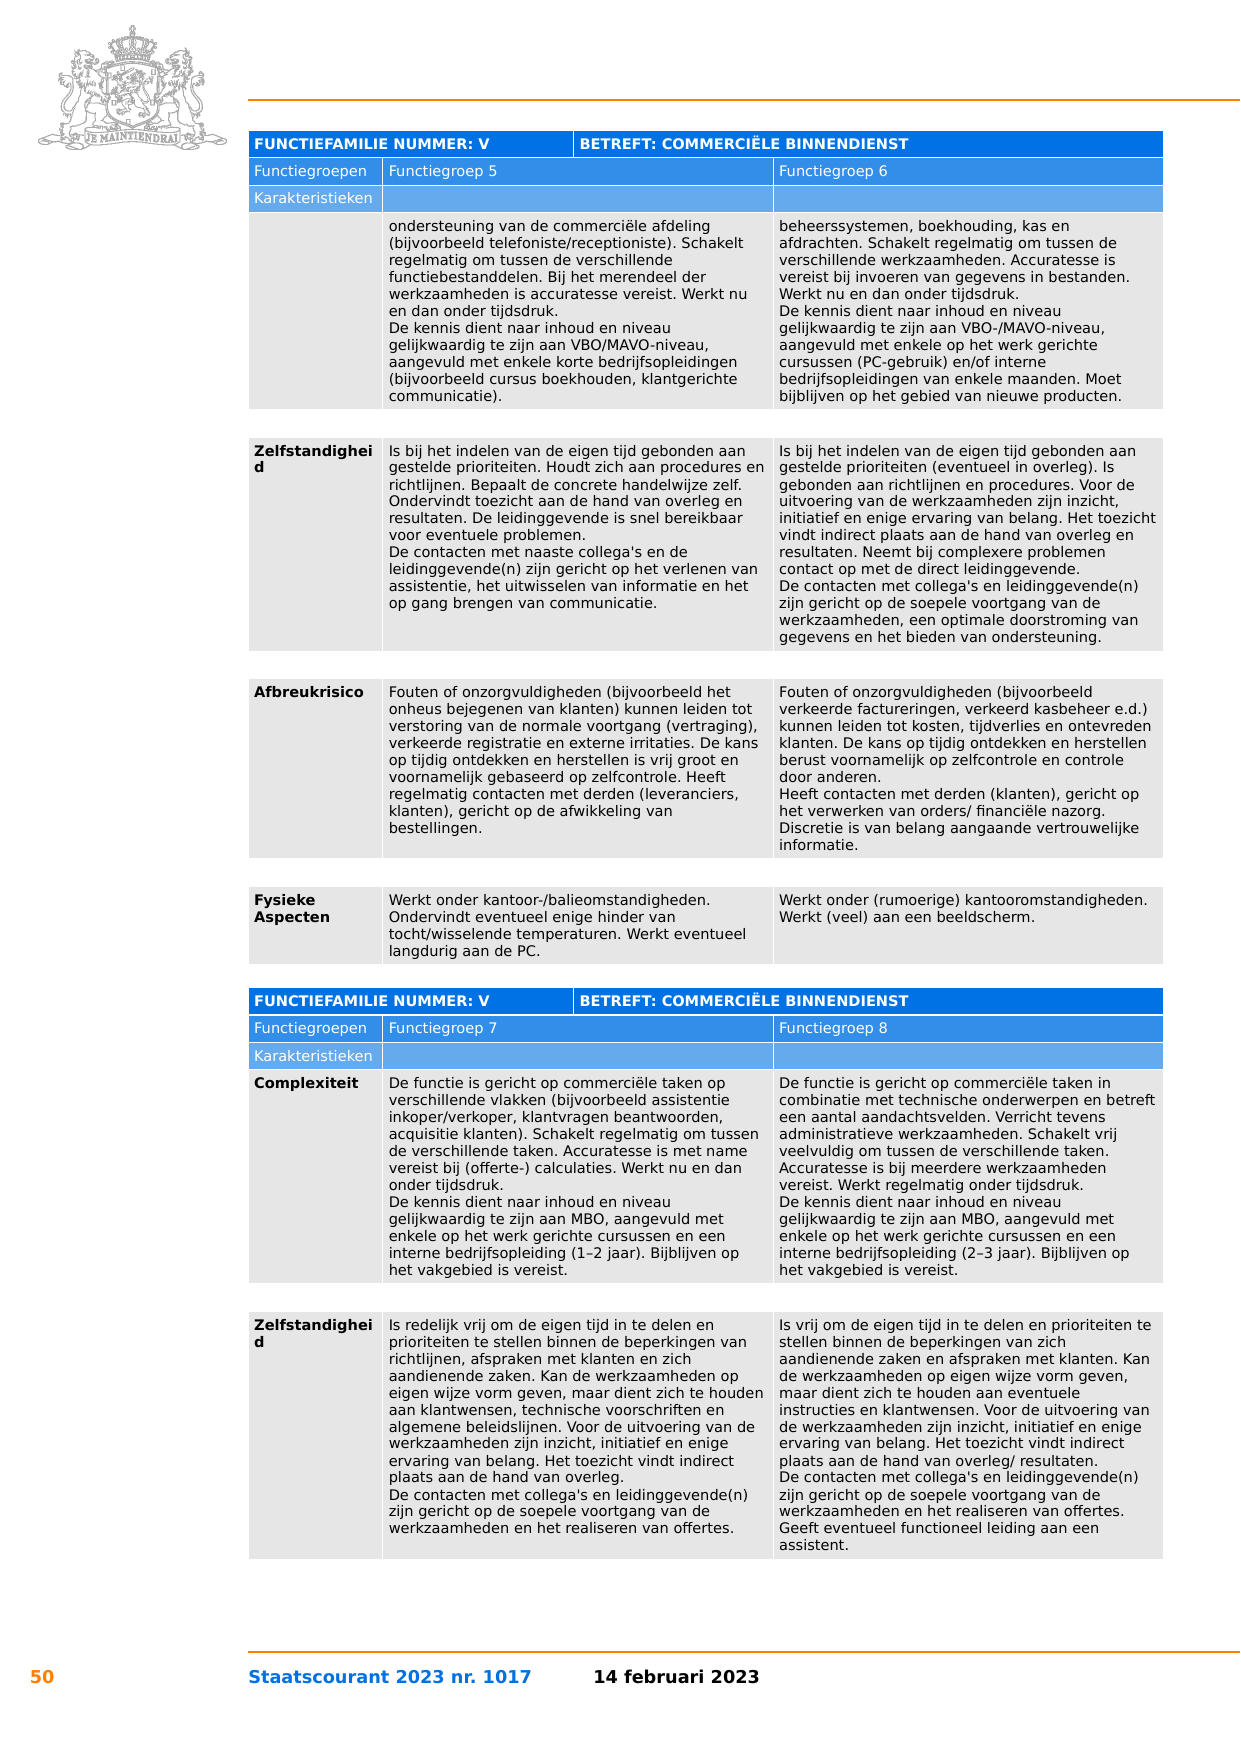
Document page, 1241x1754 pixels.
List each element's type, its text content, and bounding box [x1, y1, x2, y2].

table_header BETREFT: COMMERCIËLE BINNENDIENST [574, 988, 1163, 1014]
table_cell [774, 186, 1163, 212]
table_cell Functiegroep 8 [774, 1016, 1163, 1042]
table_cell Werkt onder (rumoerige) kantooromstandigheden. Werkt (veel) aan een beeldscherm. [774, 887, 1163, 964]
table_cell Fouten of onzorgvuldigheden (bijvoorbeeld verkeerde factureringen, verkeerd kasbeheer e.d.) kunnen leiden tot kosten, tijdverlies en ontevreden klanten. De kans op tijdig ontdekken en herstellen berust voornamelijk op zelfcontrole en controle door anderen. Heeft contacten met derden (klanten), gericht op het verwerken van orders/ financiële nazorg. Discretie is van belang aangaande vertrouwelijke informatie. [774, 679, 1163, 858]
picture [38, 25, 227, 150]
table_cell Zelfstandigheid [249, 438, 382, 651]
table_cell Is bij het indelen van de eigen tijd gebonden aan gestelde prioriteiten. Houdt zich aan procedures en richtlijnen. Bepaalt de concrete handelwijze zelf. Ondervindt toezicht aan de hand van overleg en resultaten. De leidinggevende is snel bereikbaar voor eventuele problemen. De contacten met naaste collega's en de leidinggevende(n) zijn gericht op het verlenen van assistentie, het uitwisselen van informatie en het op gang brengen van communicatie. [383, 438, 773, 651]
table_cell Karakteristieken [249, 186, 382, 212]
table_cell [383, 1285, 773, 1311]
table_cell [249, 410, 382, 437]
table_cell Functiegroep 5 [383, 158, 773, 185]
table_cell Complexiteit [249, 1070, 382, 1283]
table_cell Fysieke Aspecten [249, 887, 382, 964]
table_cell [249, 1560, 382, 1586]
table_cell [249, 652, 382, 678]
table_cell [383, 860, 773, 886]
table_cell [383, 186, 773, 212]
table_cell Is vrij om de eigen tijd in te delen en prioriteiten te stellen binnen de beperkingen van zich aandienende zaken en afspraken met klanten. Kan de werkzaamheden op eigen wijze vorm geven, maar dient zich te houden aan eventuele instructies en klantwensen. Voor de uitvoering van de werkzaamheden zijn inzicht, initiatief en enige ervaring van belang. Het toezicht vindt indirect plaats aan de hand van overleg/ resultaten. De contacten met collega's en leidinggevende(n) zijn gericht op de soepele voortgang van de werkzaamheden en het realiseren van offertes. Geeft eventueel functioneel leiding aan een assistent. [774, 1312, 1163, 1559]
table_cell Functiegroep 6 [774, 158, 1163, 185]
table_cell ondersteuning van de commerciële afdeling (bijvoorbeeld telefoniste/receptioniste). Schakelt regelmatig om tussen de verschillende functiebestanddelen. Bij het merendeel der werkzaamheden is accuratesse vereist. Werkt nu en dan onder tijdsdruk. De kennis dient naar inhoud en niveau gelijkwaardig te zijn aan VBO/MAVO-niveau, aangevuld met enkele korte bedrijfsopleidingen (bijvoorbeeld cursus boekhouden, klantgerichte communicatie). [383, 213, 773, 409]
table_cell Functiegroep 7 [383, 1016, 773, 1042]
table_cell beheerssystemen, boekhouding, kas en afdrachten. Schakelt regelmatig om tussen de verschillende werkzaamheden. Accuratesse is vereist bij invoeren van gegevens in bestanden. Werkt nu en dan onder tijdsdruk. De kennis dient naar inhoud en niveau gelijkwaardig te zijn aan VBO-/MAVO-niveau, aangevuld met enkele op het werk gerichte cursussen (PC-gebruik) en/of interne bedrijfsopleidingen van enkele maanden. Moet bijblijven op het gebied van nieuwe producten. [774, 213, 1163, 409]
table_cell [249, 1285, 382, 1311]
table_cell Zelfstandigheid [249, 1312, 382, 1559]
table_cell Functiegroepen [249, 158, 382, 185]
table_cell [774, 652, 1163, 678]
table_cell [383, 1560, 773, 1586]
table_cell Is redelijk vrij om de eigen tijd in te delen en prioriteiten te stellen binnen de beperkingen van richtlijnen, afspraken met klanten en zich aandienende zaken. Kan de werkzaamheden op eigen wijze vorm geven, maar dient zich te houden aan klantwensen, technische voorschriften en algemene beleidslijnen. Voor de uitvoering van de werkzaamheden zijn inzicht, initiatief en enige ervaring van belang. Het toezicht vindt indirect plaats aan de hand van overleg. De contacten met collega's en leidinggevende(n) zijn gericht op de soepele voortgang van de werkzaamheden en het realiseren van offertes. [383, 1312, 773, 1559]
table_cell [383, 410, 773, 437]
table_cell [383, 652, 773, 678]
table_cell Is bij het indelen van de eigen tijd gebonden aan gestelde prioriteiten (eventueel in overleg). Is gebonden aan richtlijnen en procedures. Voor de uitvoering van de werkzaamheden zijn inzicht, initiatief en enige ervaring van belang. Het toezicht vindt indirect plaats aan de hand van overleg en resultaten. Neemt bij complexere problemen contact op met de direct leidinggevende. De contacten met collega's en leidinggevende(n) zijn gericht op de soepele voortgang van de werkzaamheden, een optimale doorstroming van gegevens en het bieden van ondersteuning. [774, 438, 1163, 651]
table_cell Afbreukrisico [249, 679, 382, 858]
table_cell Fouten of onzorgvuldigheden (bijvoorbeeld het onheus bejegenen van klanten) kunnen leiden tot verstoring van de normale voortgang (vertraging), verkeerde registratie en externe irritaties. De kans op tijdig ontdekken en herstellen is vrij groot en voornamelijk gebaseerd op zelfcontrole. Heeft regelmatig contacten met derden (leveranciers, klanten), gericht op de afwikkeling van bestellingen. [383, 679, 773, 858]
table_cell [249, 213, 382, 409]
table_cell [774, 1560, 1163, 1586]
table_header BETREFT: COMMERCIËLE BINNENDIENST [574, 131, 1163, 157]
table_header FUNCTIEFAMILIE NUMMER: V [249, 988, 573, 1014]
table_cell De functie is gericht op commerciële taken op verschillende vlakken (bijvoorbeeld assistentie inkoper/verkoper, klantvragen beantwoorden, acquisitie klanten). Schakelt regelmatig om tussen de verschillende taken. Accuratesse is met name vereist bij (offerte-) calculaties. Werkt nu en dan onder tijdsdruk. De kennis dient naar inhoud en niveau gelijkwaardig te zijn aan MBO, aangevuld met enkele op het werk gerichte cursussen en een interne bedrijfsopleiding (1–2 jaar). Bijblijven op het vakgebied is vereist. [383, 1070, 773, 1283]
table_cell [774, 1285, 1163, 1311]
table_cell [383, 1043, 773, 1069]
table_cell Functiegroepen [249, 1016, 382, 1042]
table_header FUNCTIEFAMILIE NUMMER: V [249, 131, 573, 157]
table_cell [774, 860, 1163, 886]
table_cell Werkt onder kantoor-/balieomstandigheden. Ondervindt eventueel enige hinder van tocht/wisselende temperaturen. Werkt eventueel langdurig aan de PC. [383, 887, 773, 964]
table_cell De functie is gericht op commerciële taken in combinatie met technische onderwerpen en betreft een aantal aandachtsvelden. Verricht tevens administratieve werkzaamheden. Schakelt vrij veelvuldig om tussen de verschillende taken. Accuratesse is bij meerdere werkzaamheden vereist. Werkt regelmatig onder tijdsdruk. De kennis dient naar inhoud en niveau gelijkwaardig te zijn aan MBO, aangevuld met enkele op het werk gerichte cursussen en een interne bedrijfsopleiding (2–3 jaar). Bijblijven op het vakgebied is vereist. [774, 1070, 1163, 1283]
table_cell Karakteristieken [249, 1043, 382, 1069]
table_cell [774, 1043, 1163, 1069]
table_cell [249, 860, 382, 886]
table_cell [774, 410, 1163, 437]
